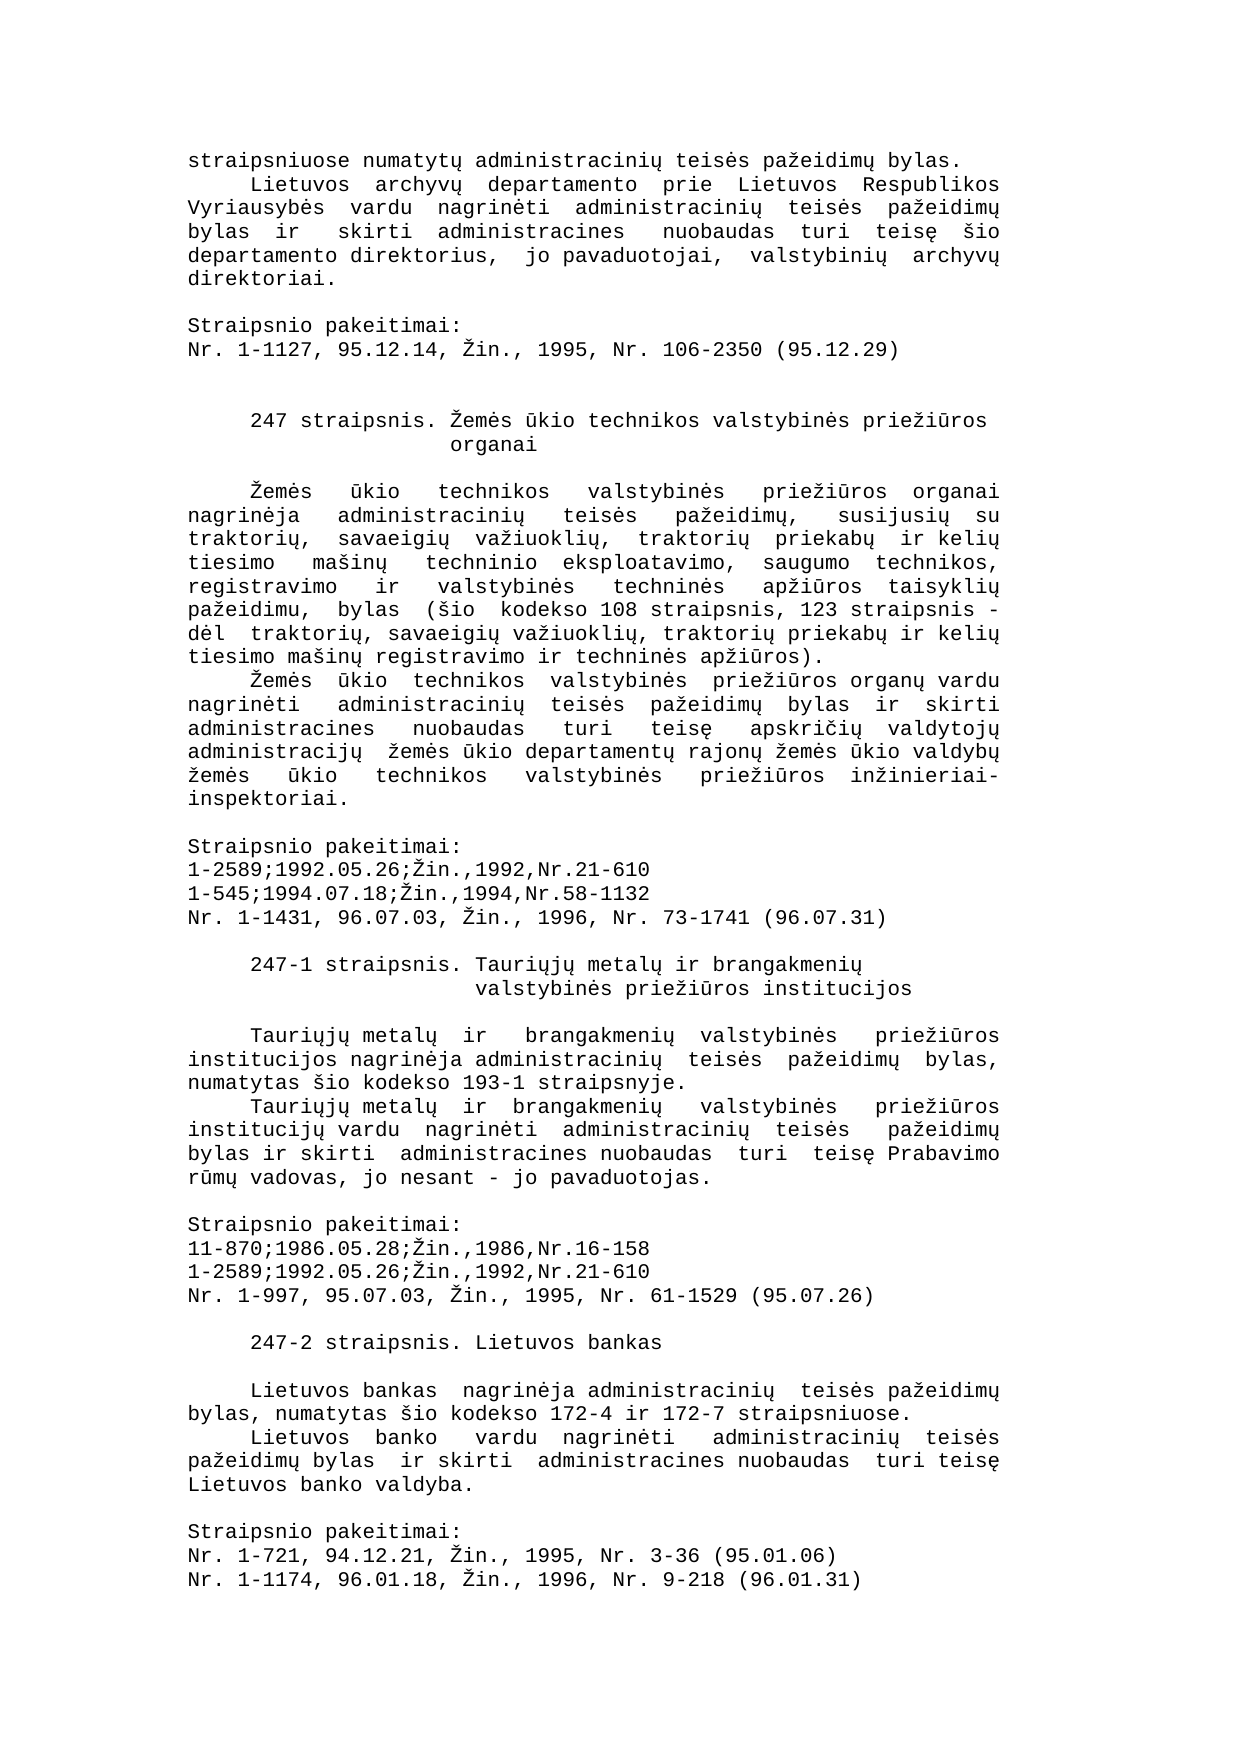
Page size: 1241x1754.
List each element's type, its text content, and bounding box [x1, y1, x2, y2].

text 1-2589;1992.05.26;Žin.,1992,Nr.21-610 [187, 859, 1053, 883]
text bylas ir skirti administracines nuobaudas turi teisę Prabavimo [187, 1143, 1053, 1167]
text straipsniuose numatytų administracinių teisės pažeidimų bylas. [187, 150, 1053, 174]
text 247 straipsnis. Žemės ūkio technikos valstybinės priežiūros [187, 410, 1053, 434]
text nagrinėja administracinių teisės pažeidimų, susijusių su [187, 505, 1053, 528]
text 1-545;1994.07.18;Žin.,1994,Nr.58-1132 [187, 883, 1053, 907]
text Tauriųjų metalų ir brangakmenių valstybinės priežiūros [187, 1096, 1053, 1119]
text 11-870;1986.05.28;Žin.,1986,Nr.16-158 [187, 1238, 1053, 1261]
text bylas ir skirti administracines nuobaudas turi teisę šio [187, 221, 1053, 244]
text Nr. 1-997, 95.07.03, Žin., 1995, Nr. 61-1529 (95.07.26) [187, 1285, 1053, 1309]
text Tauriųjų metalų ir brangakmenių valstybinės priežiūros [187, 1025, 1053, 1048]
text Nr. 1-1174, 96.01.18, Žin., 1996, Nr. 9-218 (96.01.31) [187, 1569, 1053, 1592]
text pažeidimų bylas ir skirti administracines nuobaudas turi teisę [187, 1451, 1053, 1474]
text registravimo ir valstybinės techninės apžiūros taisyklių [187, 576, 1053, 599]
text 1-2589;1992.05.26;Žin.,1992,Nr.21-610 [187, 1261, 1053, 1285]
text 247-2 straipsnis. Lietuvos bankas [187, 1332, 1053, 1356]
text Straipsnio pakeitimai: [187, 836, 1053, 859]
text Žemės ūkio technikos valstybinės priežiūros organų vardu [187, 670, 1053, 694]
text pažeidimu, bylas (šio kodekso 108 straipsnis, 123 straipsnis - [187, 599, 1053, 623]
text inspektoriai. [187, 788, 1053, 812]
text tiesimo mašinų registravimo ir techninės apžiūros). [187, 647, 1053, 670]
text traktorių, savaeigių važiuoklių, traktorių priekabų ir kelių [187, 528, 1053, 552]
text administracijų žemės ūkio departamentų rajonų žemės ūkio valdybų [187, 741, 1053, 765]
text Straipsnio pakeitimai: [187, 1521, 1053, 1545]
text tiesimo mašinų techninio eksploatavimo, saugumo technikos, [187, 552, 1053, 576]
text direktoriai. [187, 268, 1053, 292]
text administracines nuobaudas turi teisę apskričių valdytojų [187, 717, 1053, 741]
text institucijos nagrinėja administracinių teisės pažeidimų bylas, [187, 1048, 1053, 1072]
text Lietuvos banko vardu nagrinėti administracinių teisės [187, 1427, 1053, 1451]
text žemės ūkio technikos valstybinės priežiūros inžinieriai- [187, 765, 1053, 788]
text Nr. 1-721, 94.12.21, Žin., 1995, Nr. 3-36 (95.01.06) [187, 1545, 1053, 1569]
text departamento direktorius, jo pavaduotojai, valstybinių archyvų [187, 244, 1053, 268]
text Straipsnio pakeitimai: [187, 316, 1053, 339]
text Žemės ūkio technikos valstybinės priežiūros organai [187, 481, 1053, 505]
text nagrinėti administracinių teisės pažeidimų bylas ir skirti [187, 694, 1053, 717]
text Lietuvos bankas nagrinėja administracinių teisės pažeidimų [187, 1379, 1053, 1403]
text dėl traktorių, savaeigių važiuoklių, traktorių priekabų ir kelių [187, 623, 1053, 647]
text Nr. 1-1127, 95.12.14, Žin., 1995, Nr. 106-2350 (95.12.29) [187, 339, 1053, 363]
text Straipsnio pakeitimai: [187, 1214, 1053, 1238]
text Lietuvos archyvų departamento prie Lietuvos Respublikos [187, 174, 1053, 197]
text Vyriausybės vardu nagrinėti administracinių teisės pažeidimų [187, 197, 1053, 221]
text bylas, numatytas šio kodekso 172-4 ir 172-7 straipsniuose. [187, 1403, 1053, 1427]
text institucijų vardu nagrinėti administracinių teisės pažeidimų [187, 1119, 1053, 1143]
text valstybinės priežiūros institucijos [187, 978, 1053, 1001]
text 247-1 straipsnis. Tauriųjų metalų ir brangakmenių [187, 954, 1053, 978]
text numatytas šio kodekso 193-1 straipsnyje. [187, 1072, 1053, 1096]
text organai [187, 434, 1053, 457]
text Nr. 1-1431, 96.07.03, Žin., 1996, Nr. 73-1741 (96.07.31) [187, 907, 1053, 930]
text rūmų vadovas, jo nesant - jo pavaduotojas. [187, 1167, 1053, 1190]
text Lietuvos banko valdyba. [187, 1474, 1053, 1498]
